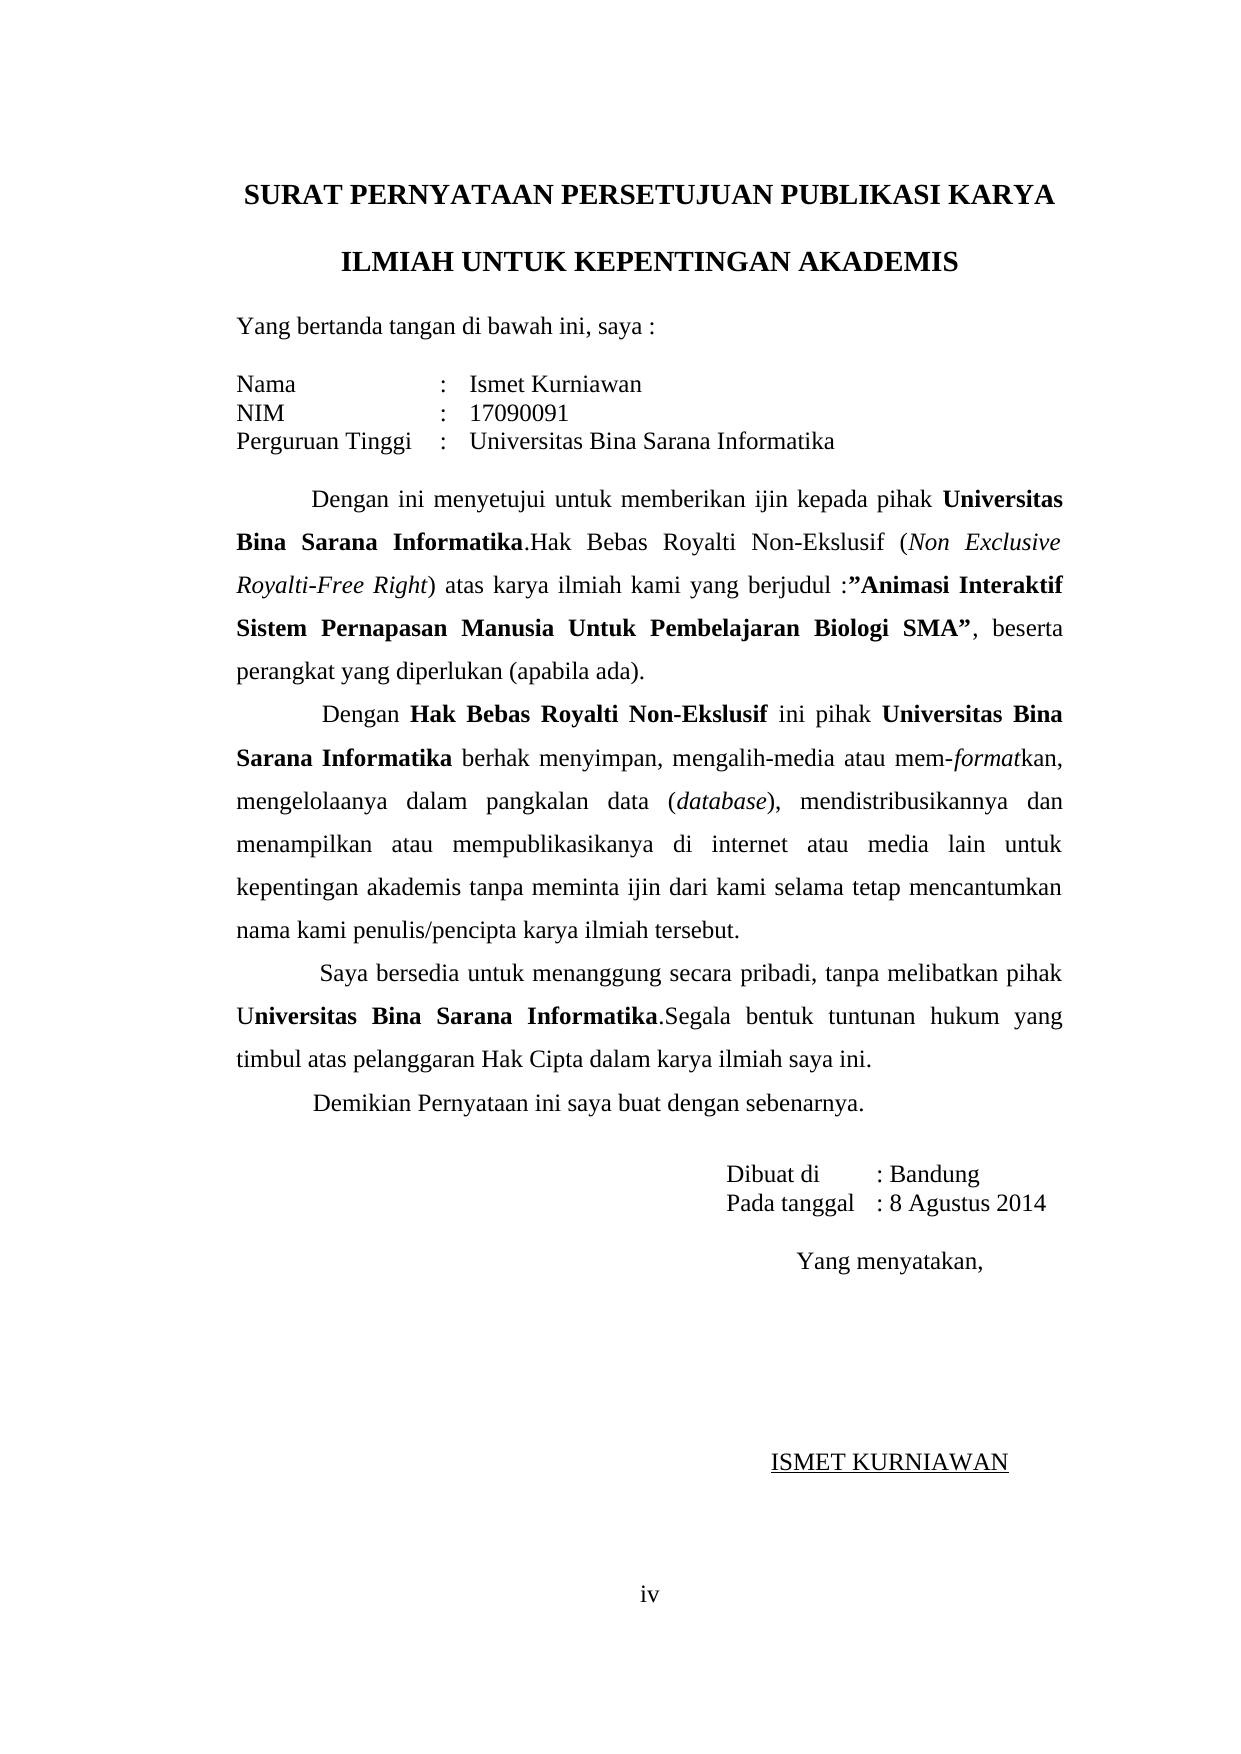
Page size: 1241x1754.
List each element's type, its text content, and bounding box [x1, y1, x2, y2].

table_cell : [428, 398, 458, 426]
table_cell Universitas Bina Sarana Informatika [458, 426, 1074, 455]
table_cell Perguruan Tinggi [225, 426, 428, 455]
text Dengan ini menyetujui untuk memberikan ijin kepada pihak Universitas Bina Sarana Informatika.Hak Bebas Royalti Non-Ekslusif (Non Exclusive Royalti-Free Right) atas karya ilmiah kami yang berjudul :”Animasi Interaktif Sistem Pernapasan Manusia Untuk Pembelajaran Biologi SMA”, beserta perangkat yang diperlukan (apabila ada). [236, 484, 1063, 685]
table_cell 17090091 [458, 398, 1074, 426]
table_cell : [428, 426, 458, 455]
text Saya bersedia untuk menanggung secara pribadi, tanpa melibatkan pihak Universitas Bina Sarana Informatika.Segala bentuk tuntunan hukum yang timbul atas pelanggaran Hak Cipta dalam karya ilmiah saya ini. [236, 958, 1063, 1073]
table_cell NIM [225, 398, 428, 426]
text Dengan Hak Bebas Royalti Non-Ekslusif ini pihak Universitas Bina Sarana Informatika berhak menyimpan, mengalih-media atau mem-formatkan, mengelolaanya dalam pangkalan data (database), mendistribusikannya dan menampilkan atau mempublikasikanya di internet atau media lain untuk kepentingan akademis tanpa meminta ijin dari kami selama tetap mencantumkan nama kami penulis/pencipta karya ilmiah tersebut. [236, 699, 1063, 944]
text Demikian Pernyataan ini saya buat dengan sebenarnya. [236, 1088, 1063, 1116]
table_header Ismet Kurniawan [458, 369, 1074, 398]
table_header Dibuat di : Bandung Pada tanggal : 8 Agustus 2014 Yang menyatakan, ISMET KURNIAWAN [715, 1160, 1064, 1476]
table_header Nama [225, 369, 428, 398]
text Yang bertanda tangan di bawah ini, saya : [236, 311, 1063, 340]
table_header : [428, 369, 458, 398]
subtitle SURAT PERNYATAAN PERSETUJUAN PUBLIKASI KARYA ILMIAH UNTUK KEPENTINGAN AKADEMIS [236, 177, 1063, 278]
